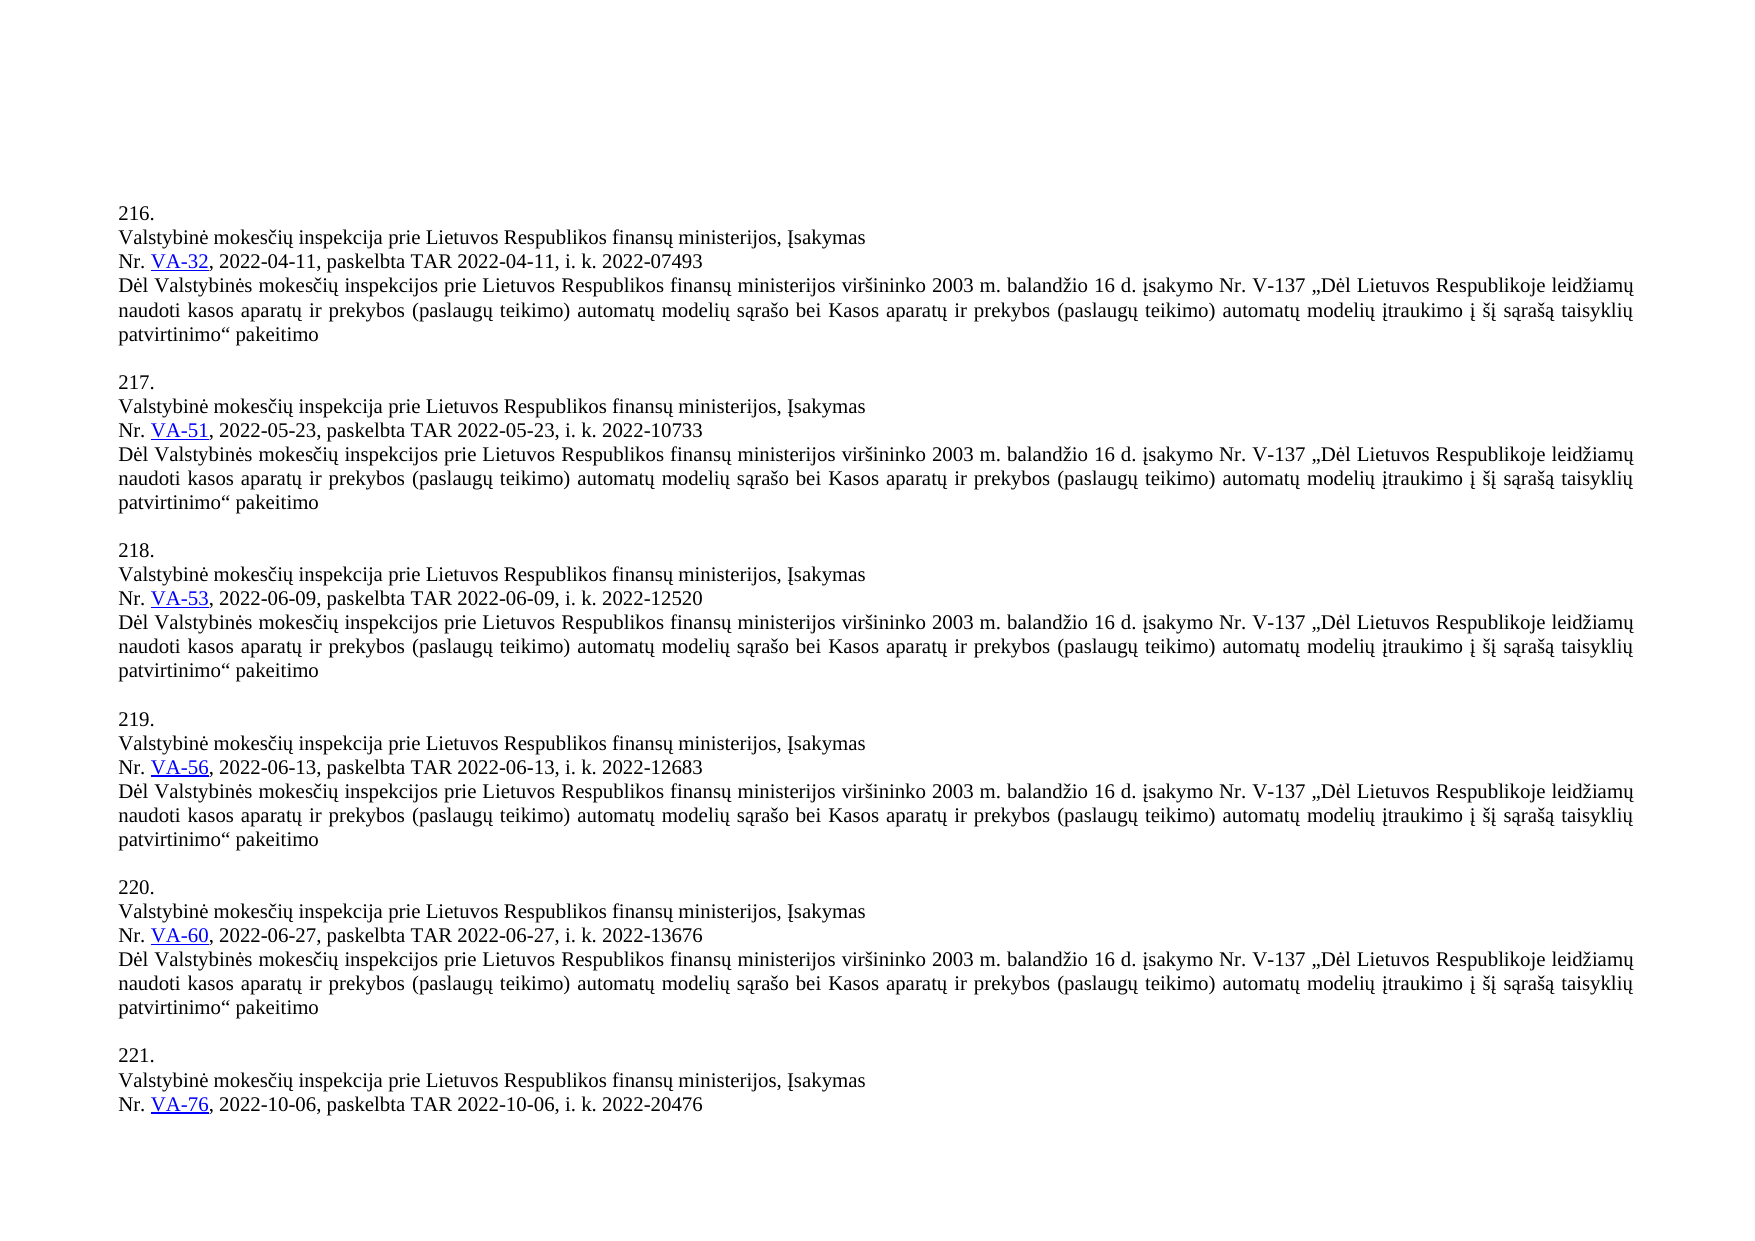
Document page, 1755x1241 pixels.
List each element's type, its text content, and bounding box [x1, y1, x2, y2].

text Dėl Valstybinės mokesčių inspekcijos prie Lietuvos Respublikos finansų ministerijos viršininko 2003 m. balandžio 16 d. įsakymo Nr. V-137 „Dėl Lietuvos Respublikoje leidžiamų naudoti kasos aparatų ir prekybos (paslaugų teikimo) automatų modelių sąrašo bei Kasos aparatų ir prekybos (paslaugų teikimo) automatų modelių įtraukimo į šį sąrašą taisyklių patvirtinimo“ pakeitimo [118, 442, 1636, 514]
text Valstybinė mokesčių inspekcija prie Lietuvos Respublikos finansų ministerijos, Įsakymas [118, 1067, 1636, 1092]
text Valstybinė mokesčių inspekcija prie Lietuvos Respublikos finansų ministerijos, Įsakymas [118, 731, 1636, 755]
text Valstybinė mokesčių inspekcija prie Lietuvos Respublikos finansų ministerijos, Įsakymas [118, 225, 1636, 249]
text Nr. VA-32, 2022-04-11, paskelbta TAR 2022-04-11, i. k. 2022-07493 [118, 249, 1636, 273]
text 216. [118, 201, 1636, 225]
text Dėl Valstybinės mokesčių inspekcijos prie Lietuvos Respublikos finansų ministerijos viršininko 2003 m. balandžio 16 d. įsakymo Nr. V-137 „Dėl Lietuvos Respublikoje leidžiamų naudoti kasos aparatų ir prekybos (paslaugų teikimo) automatų modelių sąrašo bei Kasos aparatų ir prekybos (paslaugų teikimo) automatų modelių įtraukimo į šį sąrašą taisyklių patvirtinimo“ pakeitimo [118, 273, 1636, 346]
text Valstybinė mokesčių inspekcija prie Lietuvos Respublikos finansų ministerijos, Įsakymas [118, 562, 1636, 586]
text Dėl Valstybinės mokesčių inspekcijos prie Lietuvos Respublikos finansų ministerijos viršininko 2003 m. balandžio 16 d. įsakymo Nr. V-137 „Dėl Lietuvos Respublikoje leidžiamų naudoti kasos aparatų ir prekybos (paslaugų teikimo) automatų modelių sąrašo bei Kasos aparatų ir prekybos (paslaugų teikimo) automatų modelių įtraukimo į šį sąrašą taisyklių patvirtinimo“ pakeitimo [118, 779, 1636, 851]
text Valstybinė mokesčių inspekcija prie Lietuvos Respublikos finansų ministerijos, Įsakymas [118, 394, 1636, 418]
text Nr. VA-56, 2022-06-13, paskelbta TAR 2022-06-13, i. k. 2022-12683 [118, 755, 1636, 779]
text Valstybinė mokesčių inspekcija prie Lietuvos Respublikos finansų ministerijos, Įsakymas [118, 899, 1636, 923]
text 220. [118, 875, 1636, 899]
text 218. [118, 538, 1636, 562]
text Nr. VA-53, 2022-06-09, paskelbta TAR 2022-06-09, i. k. 2022-12520 [118, 586, 1636, 610]
text Nr. VA-76, 2022-10-06, paskelbta TAR 2022-10-06, i. k. 2022-20476 [118, 1092, 1636, 1116]
text 221. [118, 1043, 1636, 1067]
text 219. [118, 707, 1636, 731]
text Nr. VA-60, 2022-06-27, paskelbta TAR 2022-06-27, i. k. 2022-13676 [118, 923, 1636, 947]
text 217. [118, 370, 1636, 394]
text Dėl Valstybinės mokesčių inspekcijos prie Lietuvos Respublikos finansų ministerijos viršininko 2003 m. balandžio 16 d. įsakymo Nr. V-137 „Dėl Lietuvos Respublikoje leidžiamų naudoti kasos aparatų ir prekybos (paslaugų teikimo) automatų modelių sąrašo bei Kasos aparatų ir prekybos (paslaugų teikimo) automatų modelių įtraukimo į šį sąrašą taisyklių patvirtinimo“ pakeitimo [118, 947, 1636, 1019]
text Dėl Valstybinės mokesčių inspekcijos prie Lietuvos Respublikos finansų ministerijos viršininko 2003 m. balandžio 16 d. įsakymo Nr. V-137 „Dėl Lietuvos Respublikoje leidžiamų naudoti kasos aparatų ir prekybos (paslaugų teikimo) automatų modelių sąrašo bei Kasos aparatų ir prekybos (paslaugų teikimo) automatų modelių įtraukimo į šį sąrašą taisyklių patvirtinimo“ pakeitimo [118, 610, 1636, 682]
text Nr. VA-51, 2022-05-23, paskelbta TAR 2022-05-23, i. k. 2022-10733 [118, 418, 1636, 442]
